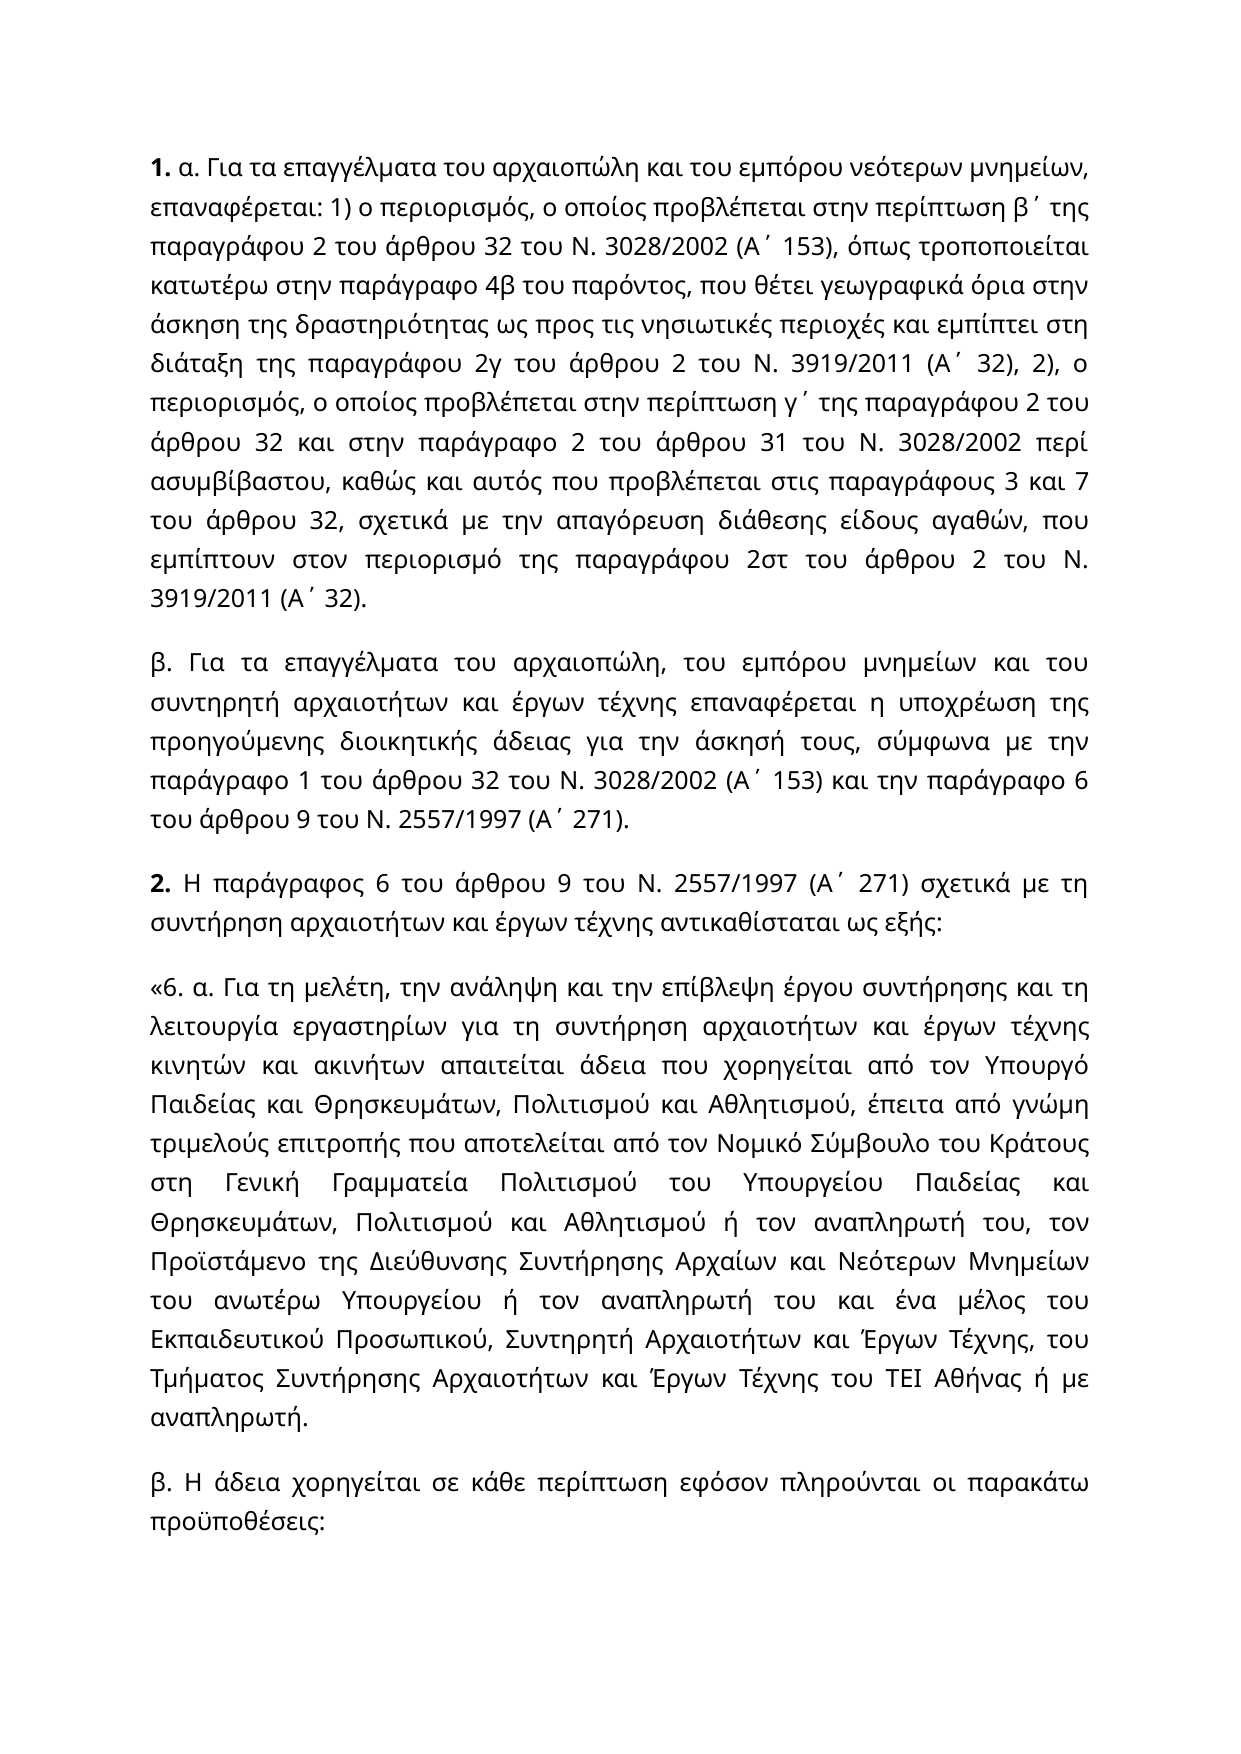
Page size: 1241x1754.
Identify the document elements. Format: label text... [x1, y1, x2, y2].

text 2. Η παράγραφος 6 του άρθρου 9 του Ν. 2557/1997 (Α΄ 271) σχετικά με τη συντήρηση αρχαιοτήτων και έργων τέχνης αντικαθίσταται ως εξής: [150, 866, 1090, 939]
text «6. α. Για τη μελέτη, την ανάληψη και την επίβλεψη έργου συντήρησης και τη λειτουργία εργαστηρίων για τη συντήρηση αρχαιοτήτων και έργων τέχνης κινητών και ακινήτων απαιτείται άδεια που χορηγείται από τον Υπουργό Παιδείας και Θρησκευμάτων, Πολιτισμού και Αθλητισμού, έπειτα από γνώμη τριμελούς επιτροπής που αποτελείται από τον Νομικό Σύμβουλο του Κράτους στη Γενική Γραμματεία Πολιτισμού του Υπουργείου Παιδείας και Θρησκευμάτων, Πολιτισμού και Αθλητισμού ή τον αναπληρωτή του, τον Προϊστάμενο της Διεύθυνσης Συντήρησης Αρχαίων και Νεότερων Μνημείων του ανωτέρω Υπουργείου ή τον αναπληρωτή του και ένα μέλος του Εκπαιδευτικού Προσωπικού, Συντηρητή Αρχαιοτήτων και Έργων Τέχνης, του Τμήματος Συντήρησης Αρχαιοτήτων και Έργων Τέχνης του ΤΕΙ Αθήνας ή με αναπληρωτή. [150, 969, 1090, 1434]
text 1. α. Για τα επαγγέλματα του αρχαιοπώλη και του εμπόρου νεότερων μνημείων, επαναφέρεται: 1) ο περιορισμός, ο οποίος προβλέπεται στην περίπτωση β΄ της παραγράφου 2 του άρθρου 32 του Ν. 3028/2002 (Α΄ 153), όπως τροποποιείται κατωτέρω στην παράγραφο 4β του παρόντος, που θέτει γεωγραφικά όρια στην άσκηση της δραστηριότητας ως προς τις νησιωτικές περιοχές και εμπίπτει στη διάταξη της παραγράφου 2γ του άρθρου 2 του Ν. 3919/2011 (Α΄ 32), 2), ο περιορισμός, ο οποίος προβλέπεται στην περίπτωση γ΄ της παραγράφου 2 του άρθρου 32 και στην παράγραφο 2 του άρθρου 31 του Ν. 3028/2002 περί ασυμβίβαστου, καθώς και αυτός που προβλέπεται στις παραγράφους 3 και 7 του άρθρου 32, σχετικά με την απαγόρευση διάθεσης είδους αγαθών, που εμπίπτουν στον περιορισμό της παραγράφου 2στ του άρθρου 2 του Ν. 3919/2011 (Α΄ 32). [150, 150, 1090, 615]
text β. Η άδεια χορηγείται σε κάθε περίπτωση εφόσον πληρούνται οι παρακάτω προϋποθέσεις: [150, 1464, 1090, 1537]
text β. Για τα επαγγέλματα του αρχαιοπώλη, του εμπόρου μνημείων και του συντηρητή αρχαιοτήτων και έργων τέχνης επαναφέρεται η υποχρέωση της προηγούμενης διοικητικής άδειας για την άσκησή τους, σύμφωνα με την παράγραφο 1 του άρθρου 32 του Ν. 3028/2002 (Α΄ 153) και την παράγραφο 6 του άρθρου 9 του Ν. 2557/1997 (Α΄ 271). [150, 645, 1090, 836]
